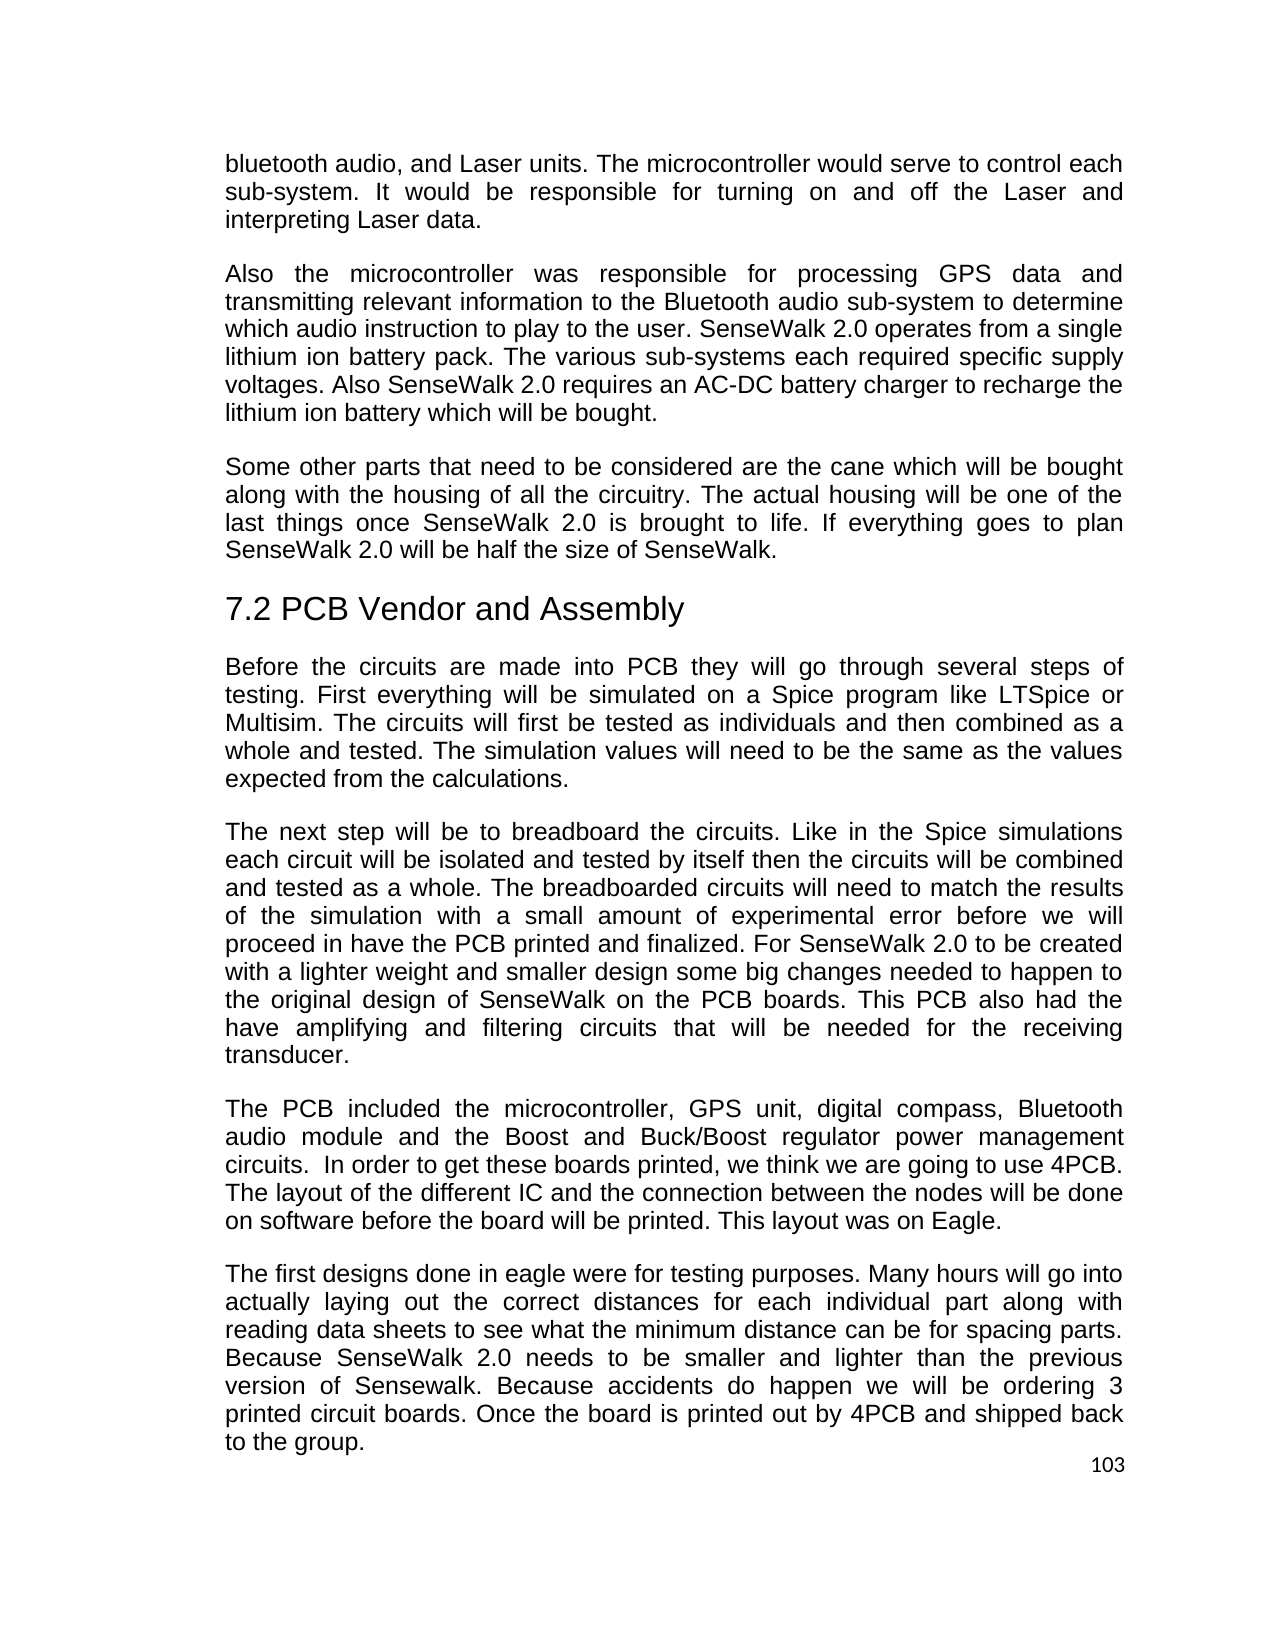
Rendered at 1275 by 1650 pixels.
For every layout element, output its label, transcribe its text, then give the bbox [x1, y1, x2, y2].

text The first designs done in eagle were for testing purposes. Many hours will go into actually laying out the correct distances for each individual part along with reading data sheets to see what the minimum distance can be for spacing parts. Because SenseWalk 2.0 needs to be smaller and lighter than the previous version of Sensewalk. Because accidents do happen we will be ordering 3 printed circuit boards. Once the board is printed out by 4PCB and shipped back to the group. [225, 1260, 1125, 1455]
text bluetooth audio, and Laser units. The microcontroller would serve to control each sub-system. It would be responsible for turning on and off the Laser and interpreting Laser data. [225, 150, 1125, 234]
text Before the circuits are made into PCB they will go through several steps of testing. First everything will be simulated on a Spice program like LTSpice or Multisim. The circuits will first be tested as individuals and then combined as a whole and tested. The simulation values will need to be the same as the values expected from the calculations. [225, 653, 1125, 792]
text The next step will be to breadboard the circuits. Like in the Spice simulations each circuit will be isolated and tested by itself then the circuits will be combined and tested as a whole. The breadboarded circuits will need to match the results of the simulation with a small amount of experimental error before we will proceed in have the PCB printed and finalized. For SenseWalk 2.0 to be created with a lighter weight and smaller design some big changes needed to happen to the original design of SenseWalk on the PCB boards. This PCB also had the have amplifying and filtering circuits that will be needed for the receiving transducer. [225, 818, 1125, 1069]
text 7.2 PCB Vendor and Assembly [225, 590, 1125, 627]
text Some other parts that need to be considered are the cane which will be bought along with the housing of all the circuitry. The actual housing will be one of the last things once SenseWalk 2.0 is brought to life. If everything goes to plan SenseWalk 2.0 will be half the size of SenseWalk. [225, 452, 1125, 564]
text Also the microcontroller was responsible for processing GPS data and transmitting relevant information to the Bluetooth audio sub-system to determine which audio instruction to play to the user. SenseWalk 2.0 operates from a single lithium ion battery pack. The various sub-systems each required specific supply voltages. Also SenseWalk 2.0 requires an AC-DC battery charger to recharge the lithium ion battery which will be bought. [225, 259, 1125, 427]
text The PCB included the microcontroller, GPS unit, digital compass, Bluetooth audio module and the Boost and Buck/Boost regulator power management circuits. In order to get these boards printed, we think we are going to use 4PCB. The layout of the different IC and the connection between the nodes will be done on software before the board will be printed. This layout was on Eagle. [225, 1095, 1125, 1234]
